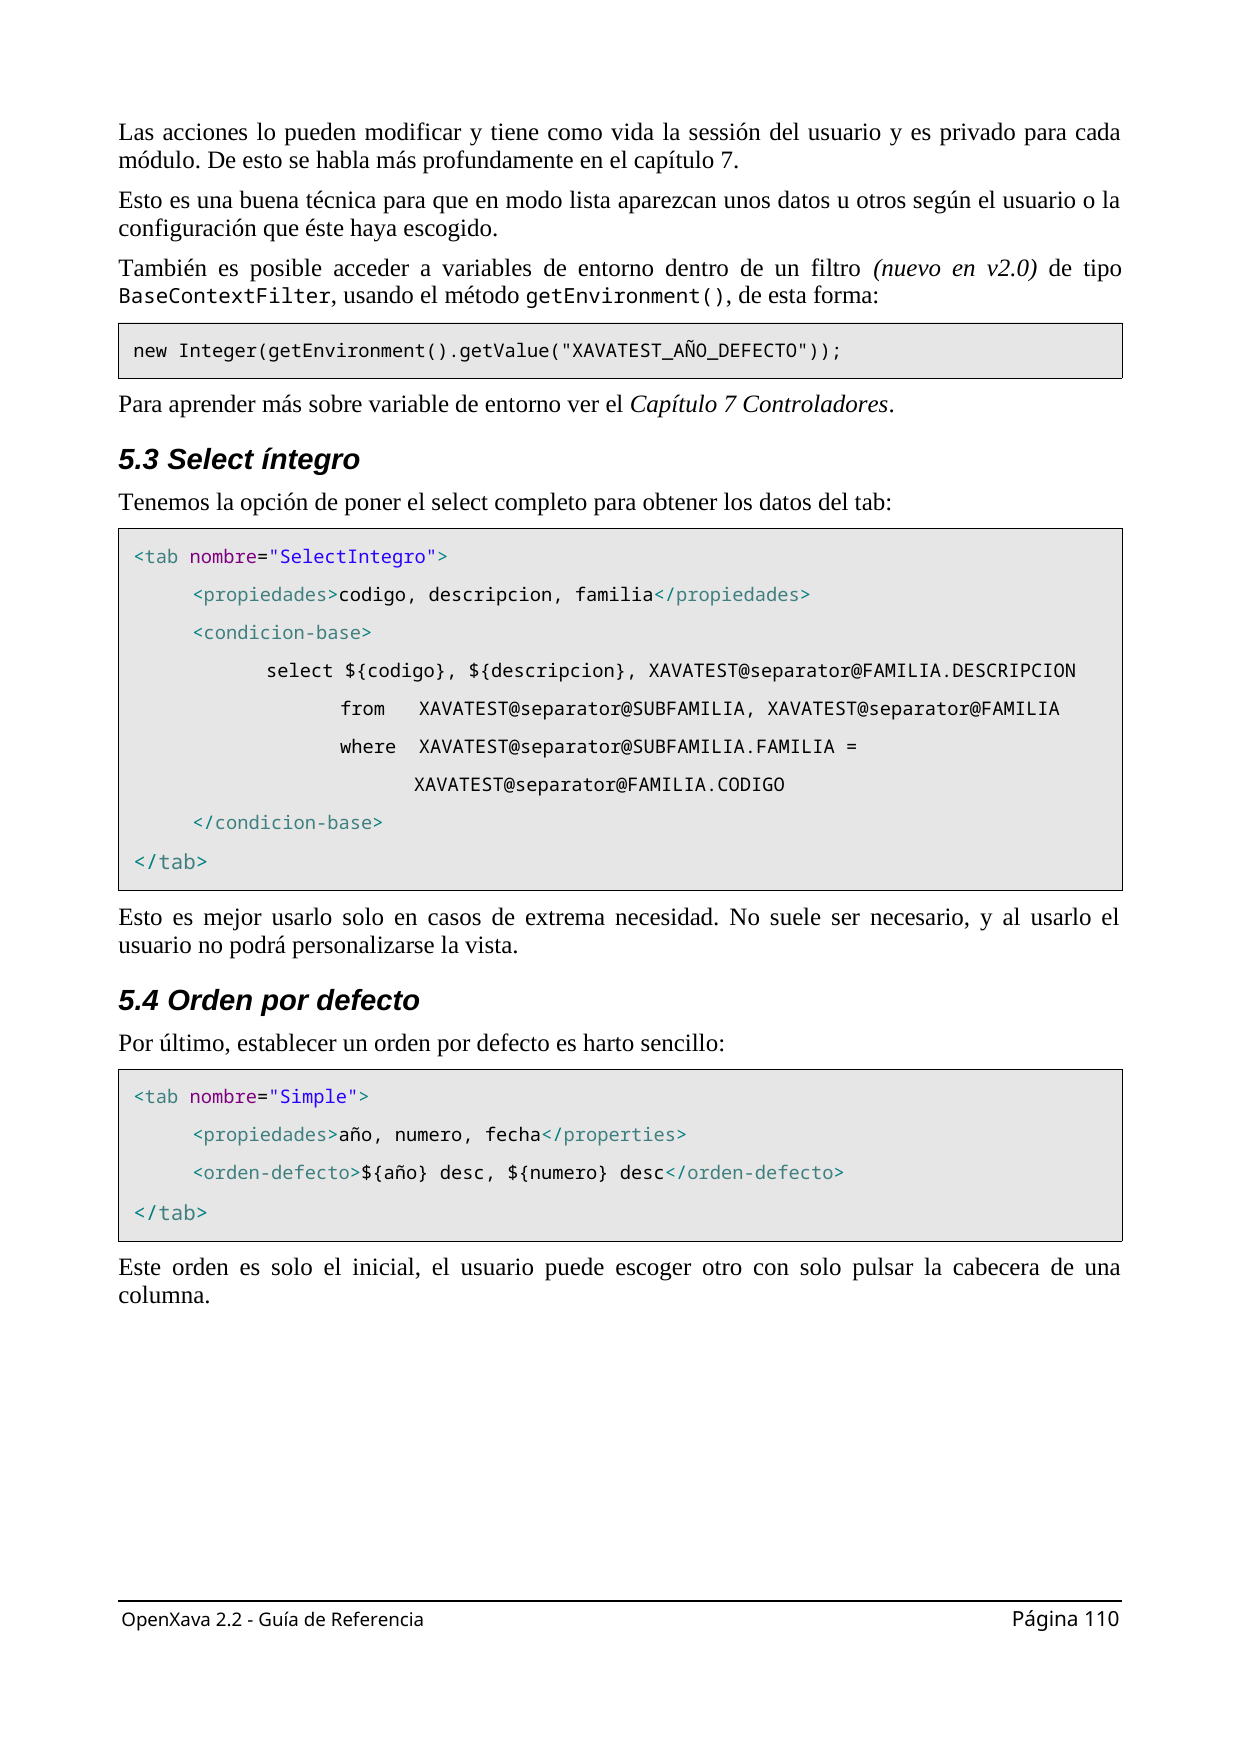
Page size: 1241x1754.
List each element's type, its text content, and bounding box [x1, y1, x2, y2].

text <propiedades>codigo, descripcion, familia</propiedades> [119, 566, 1122, 604]
text where XAVATEST@separator@SUBFAMILIA.FAMILIA = [119, 718, 1122, 756]
text new Integer(getEnvironment().getValue("XAVATEST_AÑO_DEFECTO")); [119, 324, 1122, 378]
subtitle Select íntegro [118, 443, 1122, 476]
text <condicion-base> [119, 604, 1122, 642]
text </tab> [119, 832, 1122, 890]
text Para aprender más sobre variable de entorno ver el Capítulo 7 Controladores. [118, 390, 1122, 418]
text Este orden es solo el inicial, el usuario puede escoger otro con solo pulsar la cabecera de una columna. [118, 1253, 1122, 1309]
text Las acciones lo pueden modificar y tiene como vida la sessión del usuario y es privado para cada módulo. De esto se habla más profundamente en el capítulo 7. [118, 118, 1122, 173]
text <tab nombre="Simple"> [119, 1070, 1122, 1107]
text </condicion-base> [119, 794, 1122, 832]
text Por último, establecer un orden por defecto es harto sencillo: [118, 1029, 1122, 1056]
text <propiedades>año, numero, fecha</properties> [119, 1107, 1122, 1145]
text Esto es mejor usarlo solo en casos de extrema necesidad. No suele ser necesario, y al usarlo el usuario no podrá personalizarse la vista. [118, 903, 1122, 958]
text Tenemos la opción de poner el select completo para obtener los datos del tab: [118, 488, 1122, 516]
text </tab> [119, 1183, 1122, 1241]
text También es posible acceder a variables de entorno dentro de un filtro (nuevo en v2.0) de tipo BaseContextFilter, usando el método getEnvironment(), de esta forma: [118, 254, 1122, 310]
text select ${codigo}, ${descripcion}, XAVATEST@separator@FAMILIA.DESCRIPCION [119, 642, 1122, 680]
text <orden-defecto>${año} desc, ${numero} desc</orden-defecto> [119, 1145, 1122, 1183]
subtitle Orden por defecto [118, 983, 1122, 1016]
text Esto es una buena técnica para que en modo lista aparezcan unos datos u otros según el usuario o la configuración que éste haya escogido. [118, 186, 1122, 241]
text from XAVATEST@separator@SUBFAMILIA, XAVATEST@separator@FAMILIA [119, 680, 1122, 718]
text XAVATEST@separator@FAMILIA.CODIGO [119, 756, 1122, 794]
text <tab nombre="SelectIntegro"> [119, 529, 1122, 566]
